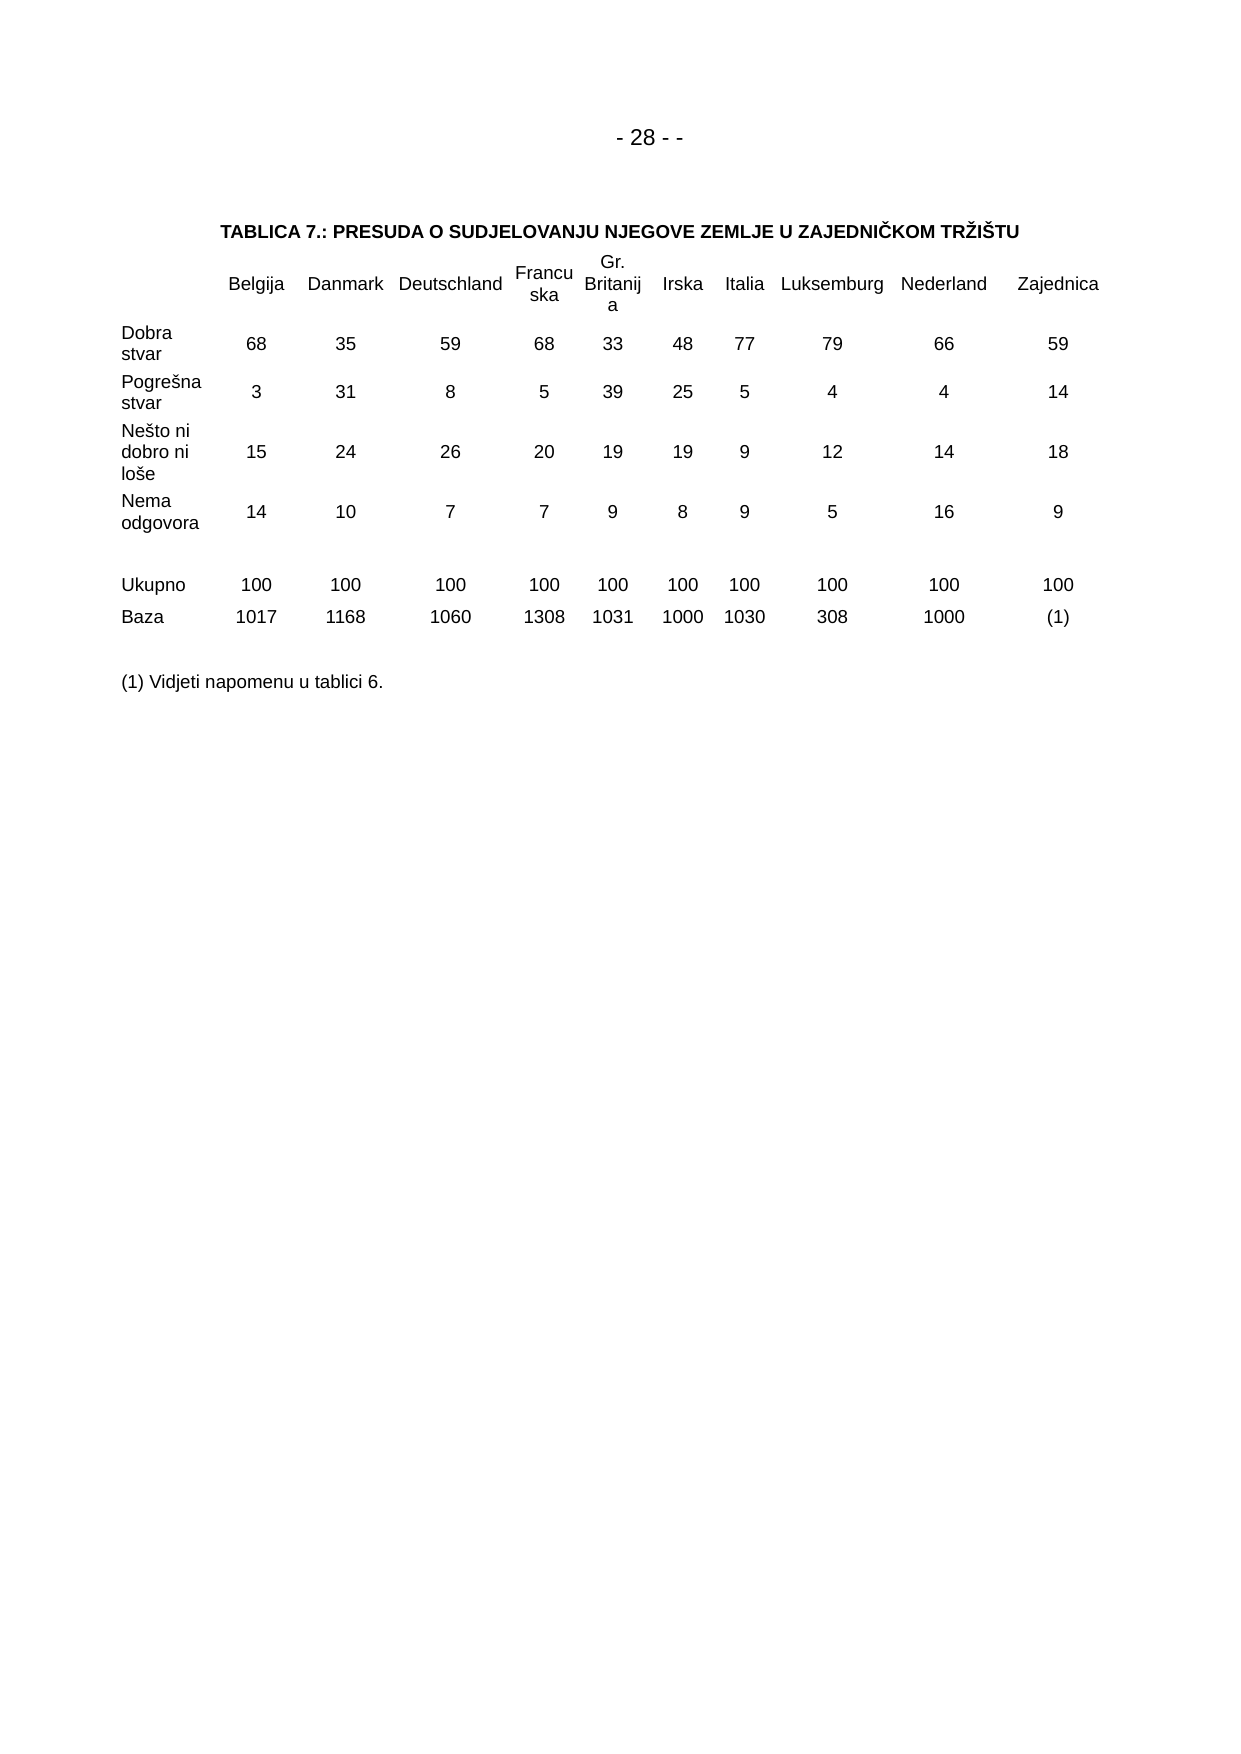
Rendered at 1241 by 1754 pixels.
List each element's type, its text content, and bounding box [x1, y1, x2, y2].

table_cell 59 [391, 319, 510, 368]
table_cell Francuska [510, 248, 578, 319]
table_cell 9 [578, 487, 647, 536]
table_cell 7 [510, 487, 578, 536]
table_cell 24 [300, 417, 391, 487]
table_cell [118, 633, 212, 666]
table_cell [718, 633, 771, 666]
table_cell 1030 [718, 601, 771, 633]
table_cell 1000 [647, 601, 718, 633]
table_cell [994, 536, 1122, 568]
table_cell [300, 633, 391, 666]
table_cell (1) Vidjeti napomenu u tablici 6. [118, 666, 1122, 698]
table_cell 8 [647, 487, 718, 536]
table_cell 100 [718, 569, 771, 601]
table_cell 10 [300, 487, 391, 536]
table_cell 5 [718, 368, 771, 417]
table_cell 7 [391, 487, 510, 536]
table_cell Deutschland [391, 248, 510, 319]
table_cell 1168 [300, 601, 391, 633]
table_cell 14 [994, 368, 1122, 417]
table_cell [391, 536, 510, 568]
table_cell Nešto ni dobro ni loše [118, 417, 212, 487]
table_cell 100 [647, 569, 718, 601]
table_cell 79 [771, 319, 893, 368]
table_cell 100 [300, 569, 391, 601]
table_cell [118, 536, 212, 568]
table_cell Baza [118, 601, 212, 633]
table_cell [212, 536, 300, 568]
table_cell 1017 [212, 601, 300, 633]
table_cell 100 [212, 569, 300, 601]
table_cell 1031 [578, 601, 647, 633]
table_cell 9 [718, 417, 771, 487]
table_cell 39 [578, 368, 647, 417]
table_cell 16 [894, 487, 994, 536]
table_cell 18 [994, 417, 1122, 487]
table_cell 66 [894, 319, 994, 368]
table_cell [510, 633, 578, 666]
table_cell 100 [578, 569, 647, 601]
table_cell Irska [647, 248, 718, 319]
table_cell 77 [718, 319, 771, 368]
table_cell [647, 633, 718, 666]
table_cell 1000 [894, 601, 994, 633]
table_cell 48 [647, 319, 718, 368]
table_cell [300, 536, 391, 568]
table_cell [118, 248, 212, 319]
table_cell 26 [391, 417, 510, 487]
table_cell [771, 536, 893, 568]
table_cell [391, 633, 510, 666]
table_cell 15 [212, 417, 300, 487]
table_cell [647, 536, 718, 568]
table_cell [771, 633, 893, 666]
table_cell [894, 633, 994, 666]
table_cell (1) [994, 601, 1122, 633]
table_cell Ukupno [118, 569, 212, 601]
table_cell Luksemburg [771, 248, 893, 319]
table_cell 3 [212, 368, 300, 417]
table_cell 20 [510, 417, 578, 487]
table_cell [718, 536, 771, 568]
table_cell 5 [771, 487, 893, 536]
table_cell Pogrešna stvar [118, 368, 212, 417]
table_cell 14 [212, 487, 300, 536]
table_cell 5 [510, 368, 578, 417]
table_cell 8 [391, 368, 510, 417]
table_cell 33 [578, 319, 647, 368]
table_cell [578, 633, 647, 666]
table_cell 100 [894, 569, 994, 601]
table_cell 9 [994, 487, 1122, 536]
table_cell 68 [510, 319, 578, 368]
table_cell 1308 [510, 601, 578, 633]
table_cell 308 [771, 601, 893, 633]
table_cell 12 [771, 417, 893, 487]
table_cell 100 [391, 569, 510, 601]
table_cell [578, 536, 647, 568]
table_cell 14 [894, 417, 994, 487]
table_cell 35 [300, 319, 391, 368]
table_cell [510, 536, 578, 568]
table_cell Italia [718, 248, 771, 319]
table_cell [894, 536, 994, 568]
table_cell 25 [647, 368, 718, 417]
table_cell 31 [300, 368, 391, 417]
table_cell 19 [578, 417, 647, 487]
table_cell [212, 633, 300, 666]
table_cell 9 [718, 487, 771, 536]
table_cell Nema odgovora [118, 487, 212, 536]
table_cell 59 [994, 319, 1122, 368]
table_cell 100 [994, 569, 1122, 601]
table_cell 4 [771, 368, 893, 417]
table_cell Nederland [894, 248, 994, 319]
table_cell 68 [212, 319, 300, 368]
table_cell 1060 [391, 601, 510, 633]
table_cell 19 [647, 417, 718, 487]
table_cell Gr. Britanija [578, 248, 647, 319]
table_cell 100 [771, 569, 893, 601]
table_cell 4 [894, 368, 994, 417]
table_header TABLICA 7.: PRESUDA O SUDJELOVANJU NJEGOVE ZEMLJE U ZAJEDNIČKOM TRŽIŠTU [118, 216, 1122, 248]
table_cell 100 [510, 569, 578, 601]
table_cell Danmark [300, 248, 391, 319]
table_cell Dobra stvar [118, 319, 212, 368]
table_cell Zajednica [994, 248, 1122, 319]
table_cell [994, 633, 1122, 666]
table_cell Belgija [212, 248, 300, 319]
